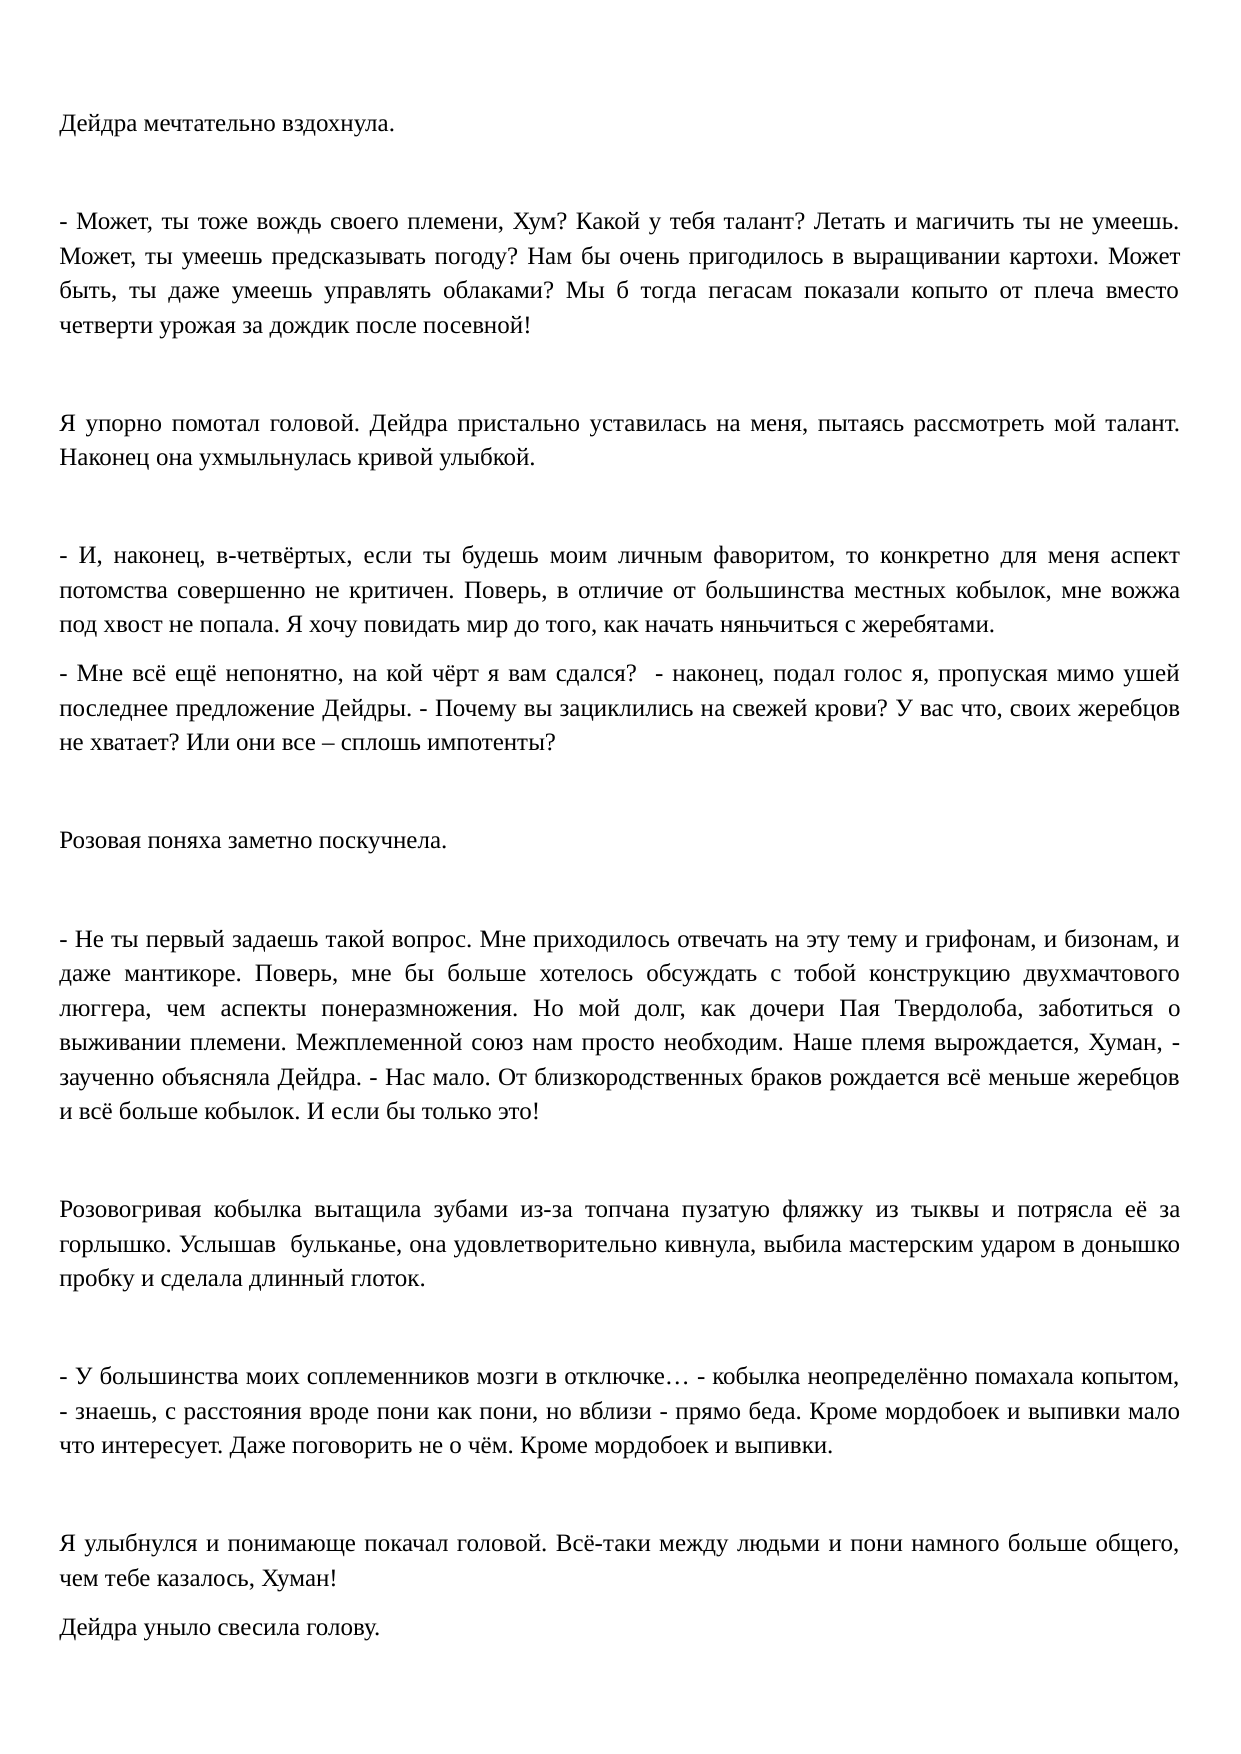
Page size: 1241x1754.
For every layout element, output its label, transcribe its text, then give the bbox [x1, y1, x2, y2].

text - И, наконец, в-четвёртых, если ты будешь моим личным фаворитом, то конкретно для меня аспект потомства совершенно не критичен. Поверь, в отличие от большинства местных кобылок, мне вожжа под хвост не попала. Я хочу повидать мир до того, как начать няньчиться с жеребятами. [59, 540, 1181, 638]
text Я улыбнулся и понимающе покачал головой. Всё-таки между людьми и пони намного больше общего, чем тебе казалось, Хуман! [59, 1528, 1181, 1592]
text - Может, ты тоже вождь своего племени, Хум? Какой у тебя талант? Летать и магичить ты не умеешь. Может, ты умеешь предсказывать погоду? Нам бы очень пригодилось в выращивании картохи. Может быть, ты даже умеешь управлять облаками? Мы б тогда пегасам показали копыто от плеча вместо четверти урожая за дождик после посевной! [59, 206, 1181, 338]
text Розовая поняха заметно поскучнела. [59, 826, 1181, 854]
text - Не ты первый задаешь такой вопрос. Мне приходилось отвечать на эту тему и грифонам, и бизонам, и даже мантикоре. Поверь, мне бы больше хотелось обсуждать с тобой конструкцию двухмачтового люггера, чем аспекты понеразмножения. Но мой долг, как дочери Пая Твердолоба, заботиться о выживании племени. Межплеменной союз нам просто необходим. Наше племя вырождается, Хуман, - заученно объясняла Дейдра. - Нас мало. От близкородственных браков рождается всё меньше жеребцов и всё больше кобылок. И если бы только это! [59, 924, 1181, 1125]
text Я упорно помотал головой. Дейдра пристально уставилась на меня, пытаясь рассмотреть мой талант. Наконец она ухмыльнулась кривой улыбкой. [59, 408, 1181, 471]
text Розовогривая кобылка вытащила зубами из-за топчана пузатую фляжку из тыквы и потрясла её за горлышко. Услышав бульканье, она удовлетворительно кивнула, выбила мастерским ударом в донышко пробку и сделала длинный глоток. [59, 1194, 1181, 1292]
text - У большинства моих соплеменников мозги в отключке… - кобылка неопределённо помахала копытом, - знаешь, с расстояния вроде пони как пони, но вблизи - прямо беда. Кроме мордобоек и выпивки мало что интересует. Даже поговорить не о чём. Кроме мордобоек и выпивки. [59, 1361, 1181, 1459]
text - Мне всё ещё непонятно, на кой чёрт я вам сдался? - наконец, подал голос я, пропуская мимо ушей последнее предложение Дейдры. - Почему вы зациклились на свежей крови? У вас что, своих жеребцов не хватает? Или они все – сплошь импотенты? [59, 658, 1181, 756]
text Дейдра мечтательно вздохнула. [59, 108, 1181, 137]
text Дейдра уныло свесила голову. [59, 1612, 1181, 1641]
